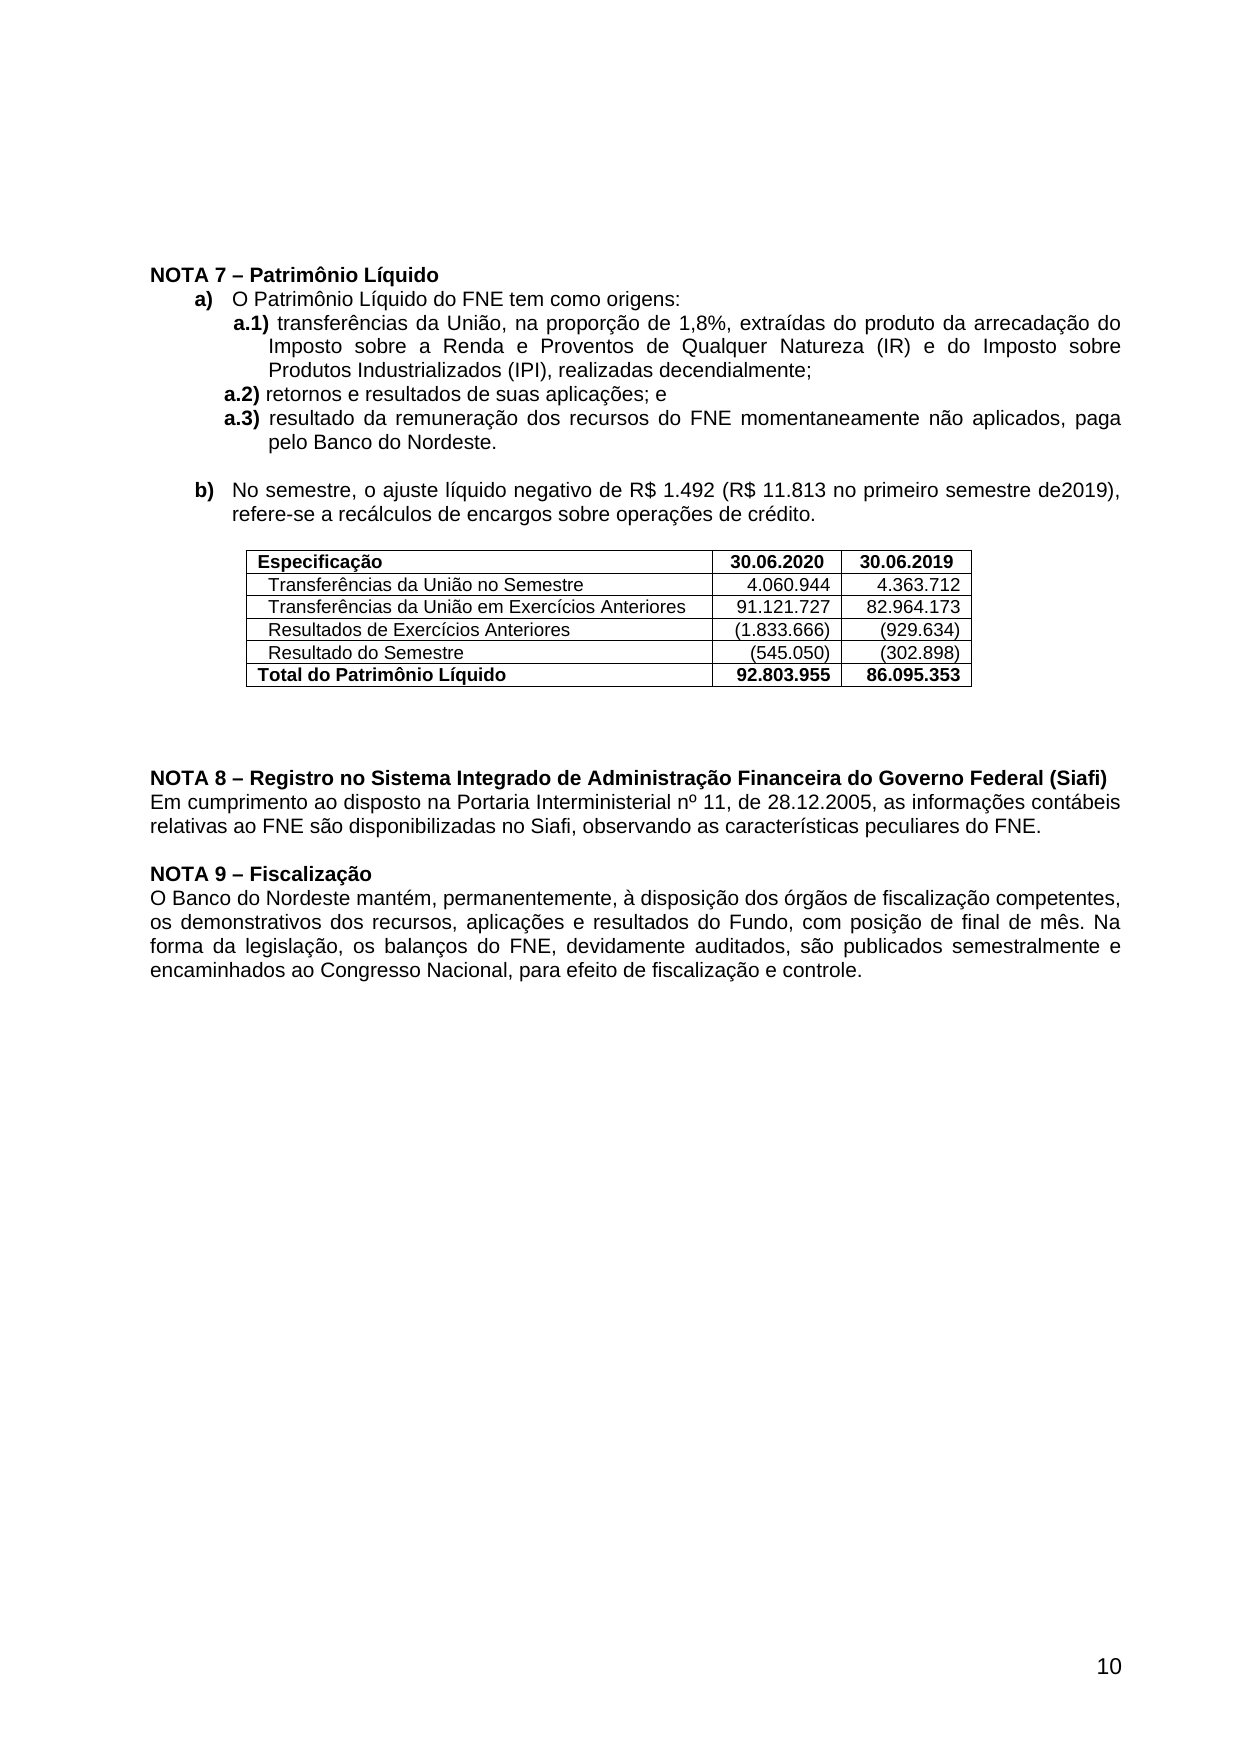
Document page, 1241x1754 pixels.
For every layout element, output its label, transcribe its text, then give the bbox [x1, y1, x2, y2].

table_cell Resultado do Semestre [247, 641, 712, 663]
text O Banco do Nordeste mantém, permanentemente, à disposição dos órgãos de fiscalização competentes, os demonstrativos dos recursos, aplicações e resultados do Fundo, com posição de final de mês. Na forma da legislação, os balanços do FNE, devidamente auditados, são publicados semestralmente e encaminhados ao Congresso Nacional, para efeito de fiscalização e controle. [150, 886, 1122, 981]
text a.2) retornos e resultados de suas aplicações; e [224, 382, 1122, 406]
table_cell 4.060.944 [713, 574, 841, 595]
table_cell Transferências da União no Semestre [247, 574, 712, 595]
text a.1) transferências da União, na proporção de 1,8%, extraídas do produto da arrecadação do Imposto sobre a Renda e Proventos de Qualquer Natureza (IR) e do Imposto sobre Produtos Industrializados (IPI), realizadas decendialmente; [217, 310, 1122, 382]
table_cell 4.363.712 [842, 574, 971, 595]
text NOTA 7 – Patrimônio Líquido [150, 262, 1122, 286]
table_cell Transferências da União em Exercícios Anteriores [247, 596, 712, 618]
table_cell Total do Patrimônio Líquido [247, 664, 712, 686]
list O Patrimônio Líquido do FNE tem como origens: [194, 286, 1122, 310]
table_cell Resultados de Exercícios Anteriores [247, 619, 712, 640]
table_cell (545.050) [713, 641, 841, 663]
text Em cumprimento ao disposto na Portaria Interministerial nº 11, de 28.12.2005, as informações contábeis relativas ao FNE são disponibilizadas no Siafi, observando as características peculiares do FNE. [150, 790, 1122, 838]
table_cell (1.833.666) [713, 619, 841, 640]
table_header Especificação [247, 551, 712, 573]
table_cell 91.121.727 [713, 596, 841, 618]
list No semestre, o ajuste líquido negativo de R$ 1.492 (R$ 11.813 no primeiro semestre de2019), refere-se a recálculos de encargos sobre operações de crédito. [194, 478, 1122, 526]
text a.3) resultado da remuneração dos recursos do FNE momentaneamente não aplicados, paga pelo Banco do Nordeste. [224, 406, 1122, 454]
table_header 30.06.2020 [713, 551, 841, 573]
table_header 30.06.2019 [842, 551, 971, 573]
table_cell (302.898) [842, 641, 971, 663]
table_cell 92.803.955 [713, 664, 841, 686]
table_cell (929.634) [842, 619, 971, 640]
table_cell 86.095.353 [842, 664, 971, 686]
text NOTA 8 – Registro no Sistema Integrado de Administração Financeira do Governo Federal (Siafi) [150, 766, 1122, 790]
text NOTA 9 – Fiscalização [150, 862, 1122, 886]
table_cell 82.964.173 [842, 596, 971, 618]
